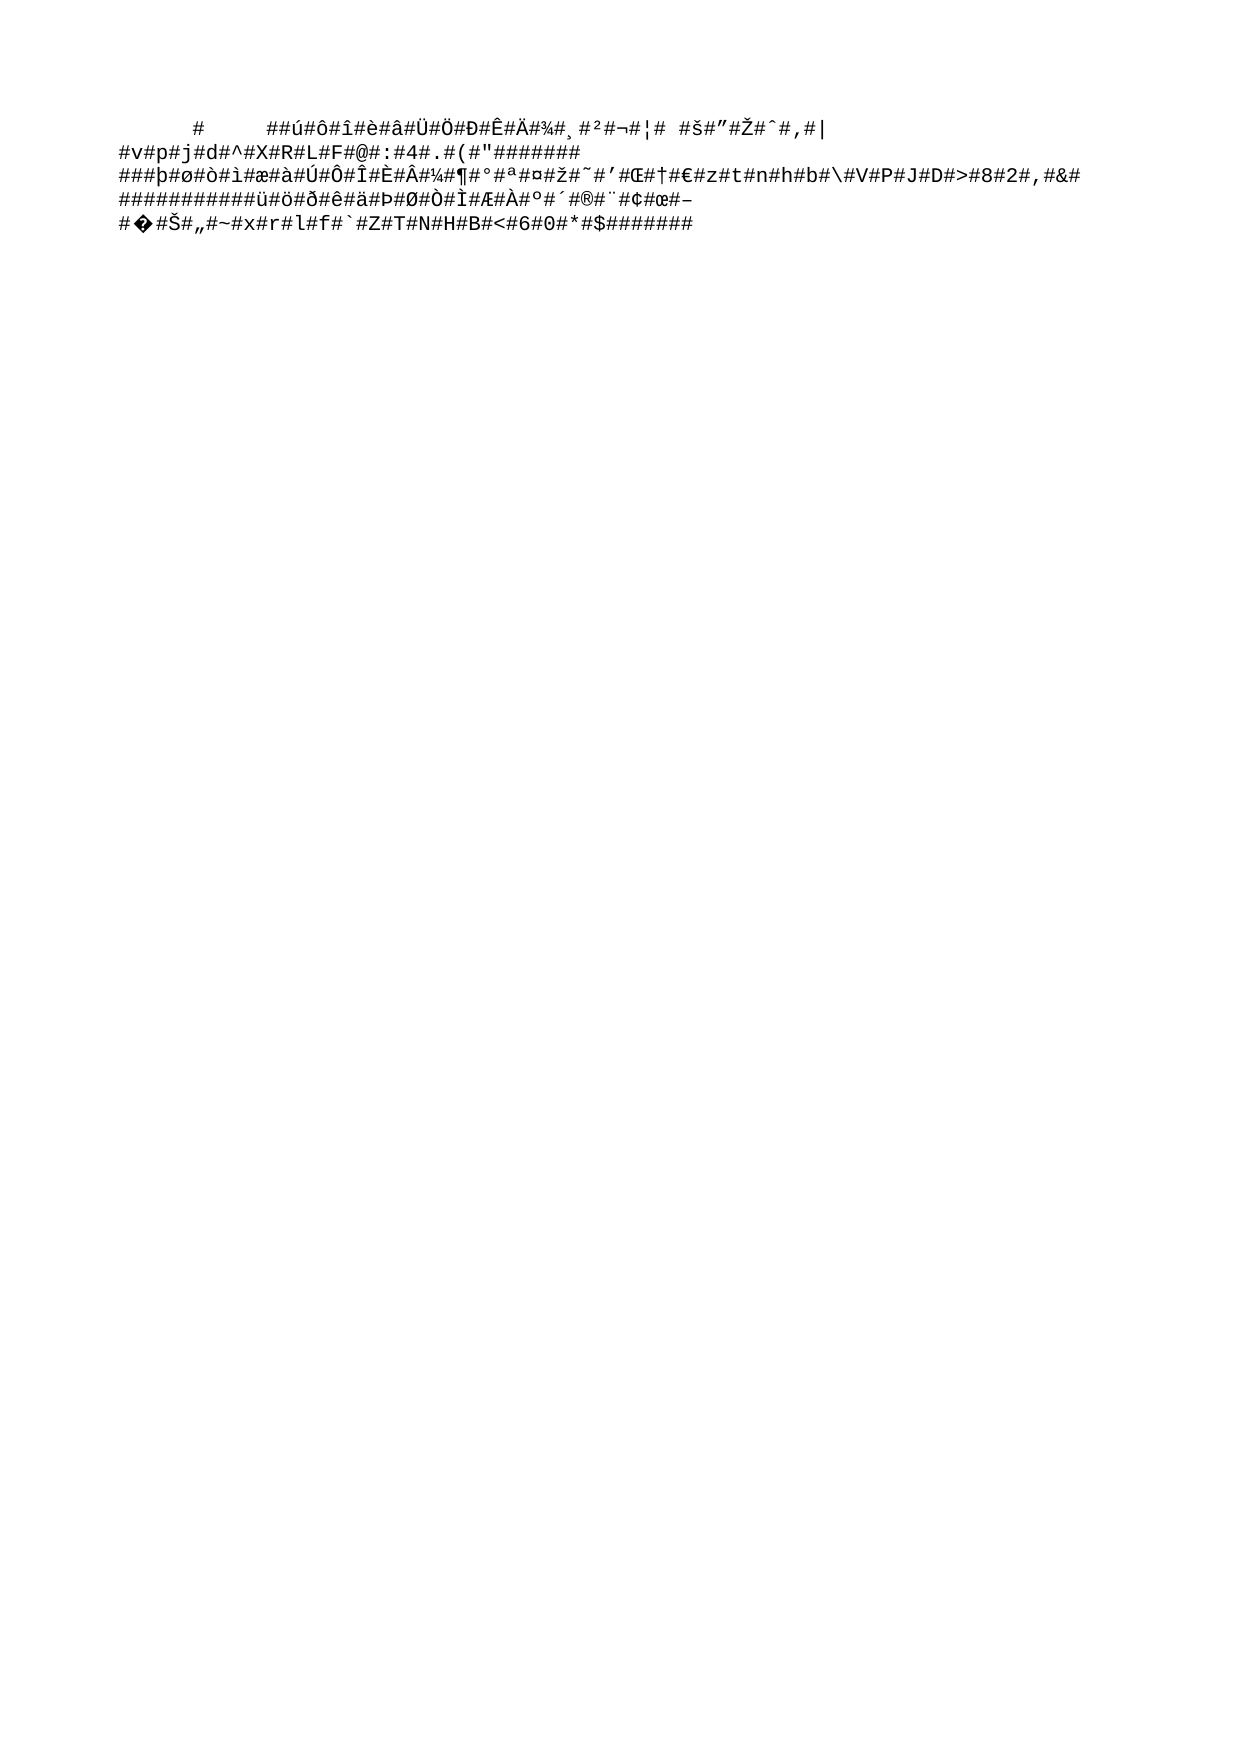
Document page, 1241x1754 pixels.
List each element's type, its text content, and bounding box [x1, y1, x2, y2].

text # ##ú#ô#î#è#â#Ü#Ö#Ð#Ê#Ä#¾#¸#²#¬#¦# #š#”#Ž#ˆ#‚#|#v#p#j#d#^#X#R#L#F#@#:#4#.#(#"####### ###þ#ø#ò#ì#æ#à#Ú#Ô#Î#È#Â#¼#¶#°#ª#¤#ž#˜#’#Œ#†#€#z#t#n#h#b#\#V#P#J#D#>#8#2#,#&# ###########ü#ö#ð#ê#ä#Þ#Ø#Ò#Ì#Æ#À#º#´#®#¨#¢#œ#–#�#Š#„#~#x#r#l#f#`#Z#T#N#H#B#<#6#0#*#$####### [118, 118, 1122, 236]
